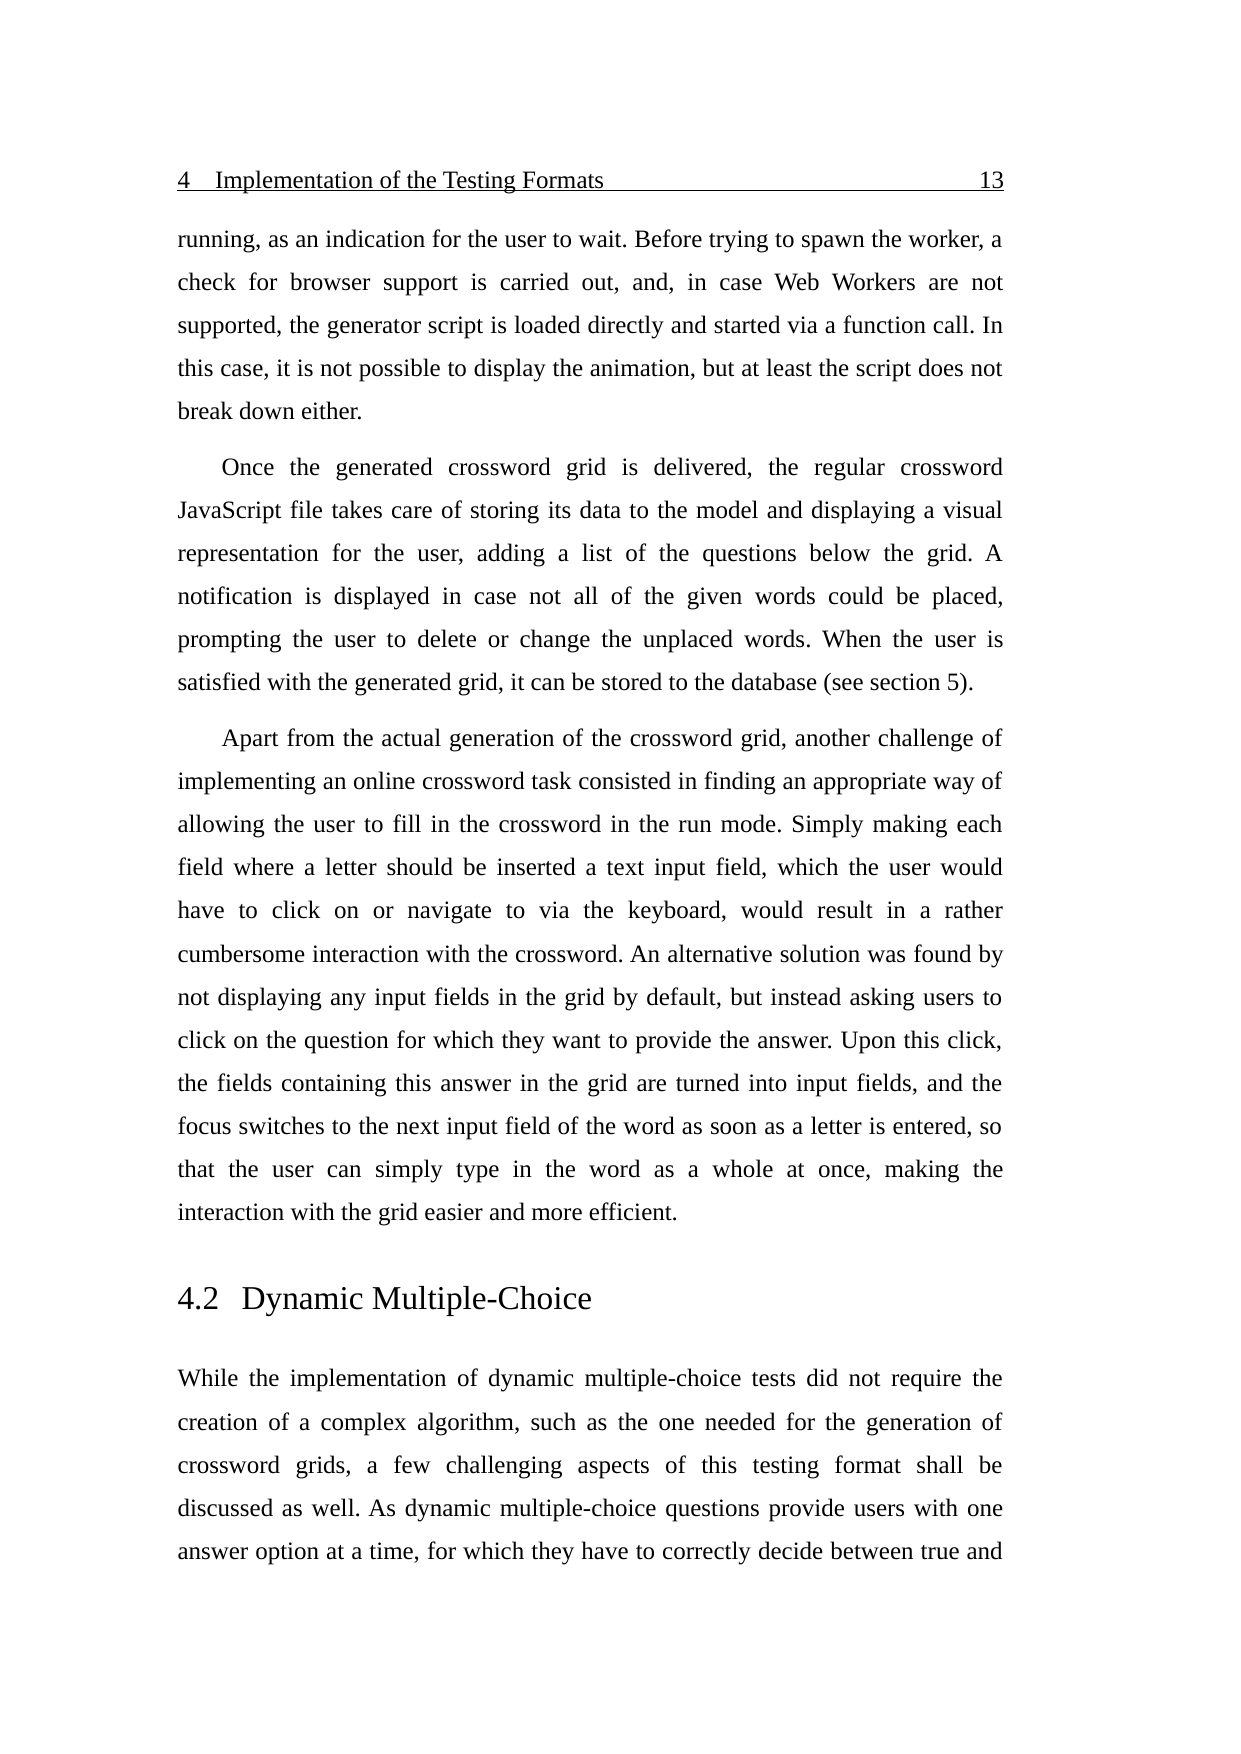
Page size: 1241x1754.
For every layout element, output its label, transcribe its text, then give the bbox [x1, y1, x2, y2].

text Apart from the actual generation of the crossword grid, another challenge of implementing an online crossword task consisted in finding an appropriate way of allowing the user to fill in the crossword in the run mode. Simply making each field where a letter should be inserted a text input field, which the user would have to click on or navigate to via the keyboard, would result in a rather cumbersome interaction with the crossword. An alternative solution was found by not displaying any input fields in the grid by default, but instead asking users to click on the question for which they want to provide the answer. Upon this click, the fields containing this answer in the grid are turned into input fields, and the focus switches to the next input field of the word as soon as a letter is entered, so that the user can simply type in the word as a whole at once, making the interaction with the grid easier and more efficient. [177, 723, 1004, 1226]
text While the implementation of dynamic multiple-choice tests did not require the creation of a complex algorithm, such as the one needed for the generation of crossword grids, a few challenging aspects of this testing format shall be discussed as well. As dynamic multiple-choice questions provide users with one answer option at a time, for which they have to correctly decide between true and [177, 1363, 1004, 1565]
text running, as an indication for the user to wait. Before trying to spawn the worker, a check for browser support is carried out, and, in case Web Workers are not supported, the generator script is loaded directly and started via a function call. In this case, it is not possible to display the animation, but at least the script does not break down either. [177, 224, 1004, 425]
subtitle Dynamic Multiple-Choice [177, 1278, 1004, 1316]
text Once the generated crossword grid is delivered, the regular crossword JavaScript file takes care of storing its data to the model and displaying a visual representation for the user, adding a list of the questions below the grid. A notification is displayed in case not all of the given words could be placed, prompting the user to delete or change the unplaced words. When the user is satisfied with the generated grid, it can be stored to the database (see section 5). [177, 452, 1004, 696]
